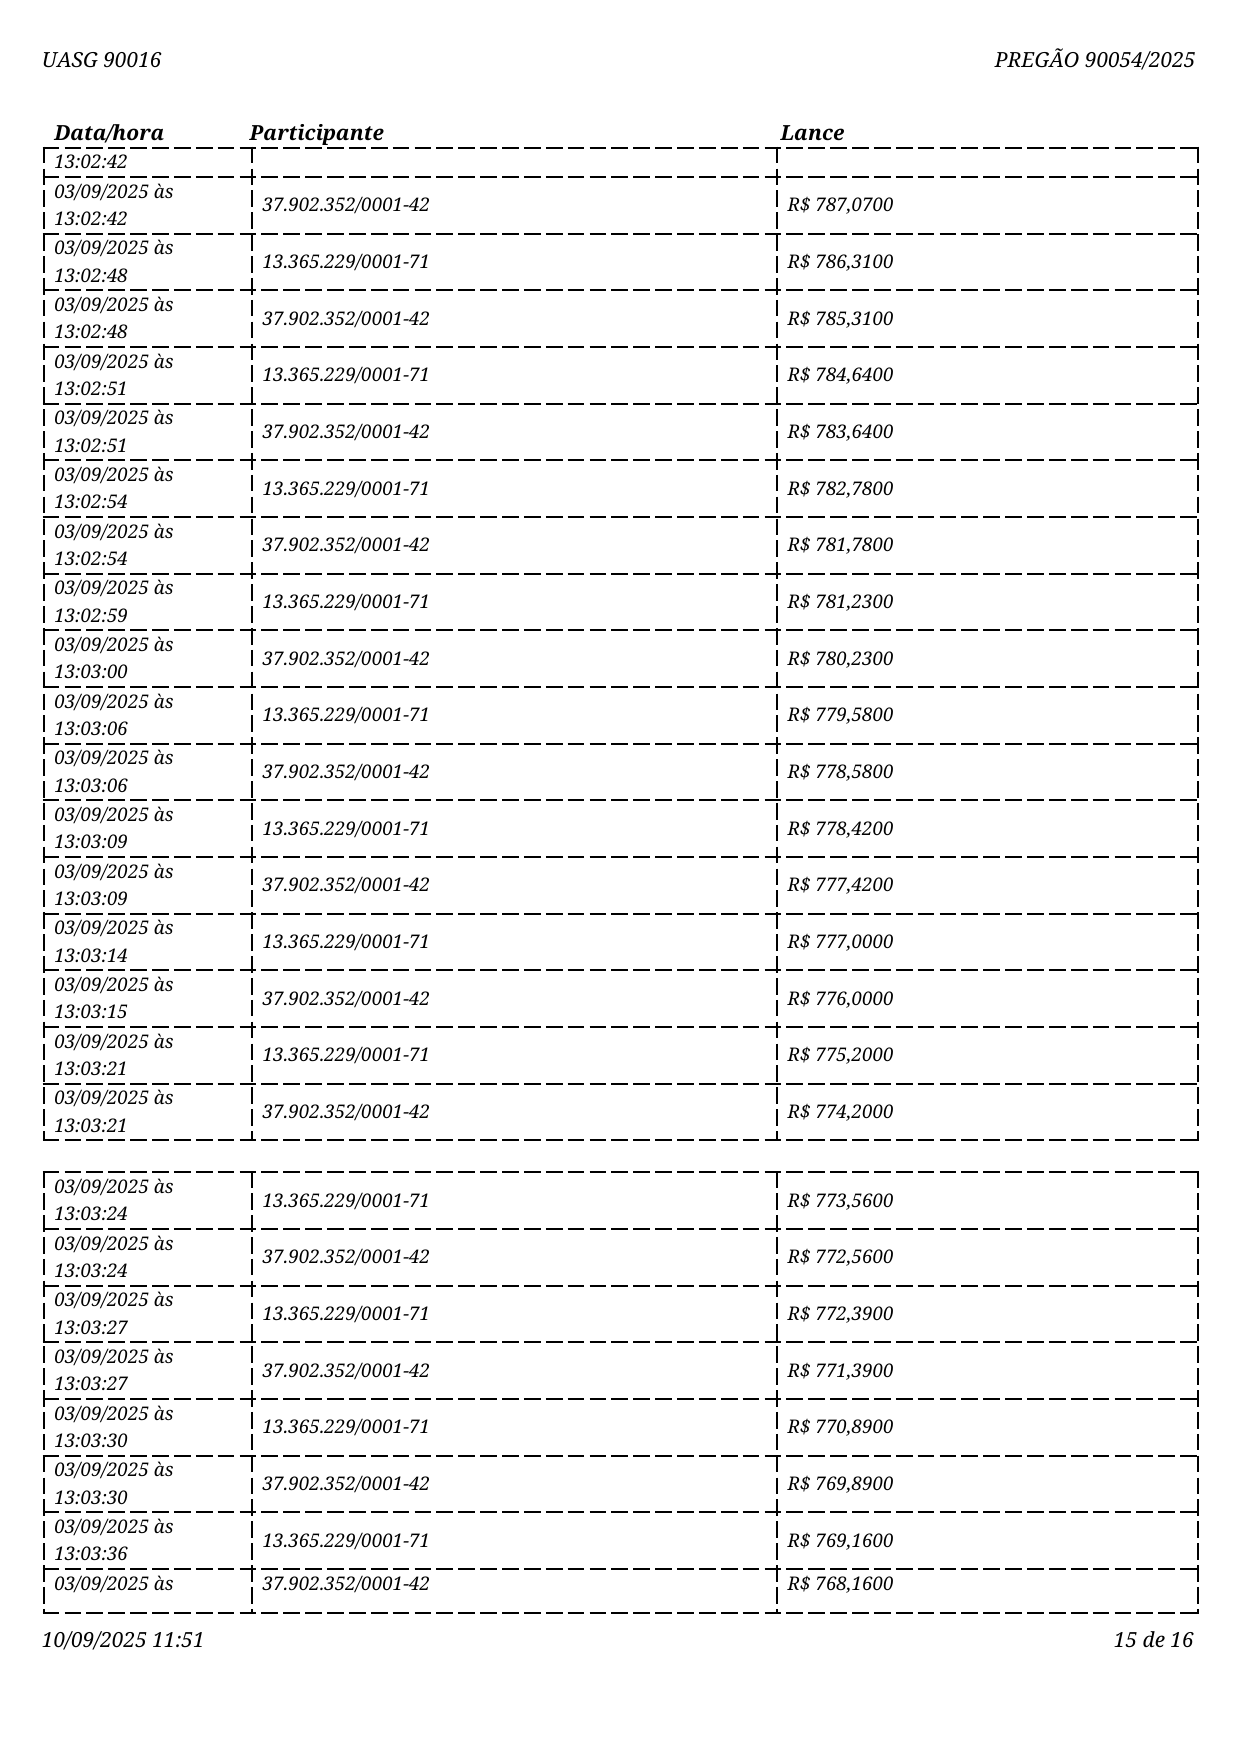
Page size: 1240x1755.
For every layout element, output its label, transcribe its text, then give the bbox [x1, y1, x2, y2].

table_cell 37.902.352/0001-42 [252, 1228, 777, 1284]
table_cell 13:02:42 [44, 147, 252, 176]
table_cell 03/09/2025 às 13:03:06 [44, 743, 252, 799]
table_cell R$ 778,4200 [777, 799, 1198, 856]
table_cell 03/09/2025 às 13:03:30 [44, 1398, 252, 1454]
table_cell R$ 787,0700 [777, 176, 1198, 233]
table_cell 37.902.352/0001-42 [252, 743, 777, 799]
table_cell R$ 775,2000 [777, 1026, 1198, 1083]
table_header 13.365.229/0001-71 [252, 1171, 777, 1228]
table_cell R$ 770,8900 [777, 1398, 1198, 1454]
table_cell 13.365.229/0001-71 [252, 1398, 777, 1454]
table_cell 03/09/2025 às 13:03:14 [44, 913, 252, 969]
table_cell [777, 147, 1198, 176]
table_cell R$ 771,3900 [777, 1341, 1198, 1398]
table_cell 13.365.229/0001-71 [252, 233, 777, 289]
table_cell 37.902.352/0001-42 [252, 856, 777, 913]
table_cell 03/09/2025 às 13:03:21 [44, 1026, 252, 1083]
table_cell R$ 782,7800 [777, 459, 1198, 516]
table_cell 03/09/2025 às [44, 1568, 252, 1612]
table_cell R$ 774,2000 [777, 1083, 1198, 1139]
table_cell R$ 769,8900 [777, 1455, 1198, 1511]
table_cell 37.902.352/0001-42 [252, 176, 777, 233]
table_cell R$ 772,5600 [777, 1228, 1198, 1284]
table_cell R$ 768,1600 [777, 1568, 1198, 1612]
table_cell 03/09/2025 às 13:03:30 [44, 1455, 252, 1511]
table_cell 03/09/2025 às 13:03:09 [44, 799, 252, 856]
table_cell R$ 785,3100 [777, 289, 1198, 346]
table_cell 37.902.352/0001-42 [252, 403, 777, 459]
table_cell 37.902.352/0001-42 [252, 969, 777, 1026]
table_cell R$ 784,6400 [777, 346, 1198, 403]
table_cell R$ 776,0000 [777, 969, 1198, 1026]
table_cell 13.365.229/0001-71 [252, 459, 777, 516]
table_cell 13.365.229/0001-71 [252, 573, 777, 629]
table_cell 03/09/2025 às 13:02:48 [44, 289, 252, 346]
table_cell 03/09/2025 às 13:02:48 [44, 233, 252, 289]
table_cell 37.902.352/0001-42 [252, 1083, 777, 1139]
table_cell 03/09/2025 às 13:02:42 [44, 176, 252, 233]
table_cell R$ 786,3100 [777, 233, 1198, 289]
table_cell 03/09/2025 às 13:02:51 [44, 403, 252, 459]
table_cell 03/09/2025 às 13:03:27 [44, 1285, 252, 1341]
table_cell 03/09/2025 às 13:03:09 [44, 856, 252, 913]
table_cell R$ 772,3900 [777, 1285, 1198, 1341]
table_cell 03/09/2025 às 13:03:21 [44, 1083, 252, 1139]
table_cell 37.902.352/0001-42 [252, 629, 777, 686]
table_cell 13.365.229/0001-71 [252, 686, 777, 743]
table_cell 37.902.352/0001-42 [252, 289, 777, 346]
table_cell 13.365.229/0001-71 [252, 1511, 777, 1568]
table_cell R$ 779,5800 [777, 686, 1198, 743]
table_cell R$ 780,2300 [777, 629, 1198, 686]
table_cell R$ 777,0000 [777, 913, 1198, 969]
table_cell R$ 783,6400 [777, 403, 1198, 459]
table_cell 13.365.229/0001-71 [252, 346, 777, 403]
table_header R$ 773,5600 [777, 1171, 1198, 1228]
table_cell R$ 778,5800 [777, 743, 1198, 799]
table_cell 03/09/2025 às 13:03:27 [44, 1341, 252, 1398]
table_header 03/09/2025 às 13:03:24 [44, 1171, 252, 1228]
table_cell 03/09/2025 às 13:02:51 [44, 346, 252, 403]
table_cell [252, 147, 777, 176]
table_cell R$ 781,2300 [777, 573, 1198, 629]
table_cell 03/09/2025 às 13:03:36 [44, 1511, 252, 1568]
table_cell 03/09/2025 às 13:03:15 [44, 969, 252, 1026]
table_cell 03/09/2025 às 13:03:06 [44, 686, 252, 743]
table_cell 03/09/2025 às 13:03:24 [44, 1228, 252, 1284]
table_cell 03/09/2025 às 13:02:59 [44, 573, 252, 629]
table_cell 37.902.352/0001-42 [252, 1568, 777, 1612]
table_cell 37.902.352/0001-42 [252, 1455, 777, 1511]
table_cell 13.365.229/0001-71 [252, 1285, 777, 1341]
table_cell 13.365.229/0001-71 [252, 1026, 777, 1083]
table_cell 03/09/2025 às 13:02:54 [44, 516, 252, 573]
table_cell 03/09/2025 às 13:02:54 [44, 459, 252, 516]
table_cell 13.365.229/0001-71 [252, 913, 777, 969]
table_cell R$ 777,4200 [777, 856, 1198, 913]
table_cell R$ 781,7800 [777, 516, 1198, 573]
table_cell 37.902.352/0001-42 [252, 1341, 777, 1398]
table_cell 37.902.352/0001-42 [252, 516, 777, 573]
table_cell R$ 769,1600 [777, 1511, 1198, 1568]
table_cell 03/09/2025 às 13:03:00 [44, 629, 252, 686]
table_cell 13.365.229/0001-71 [252, 799, 777, 856]
